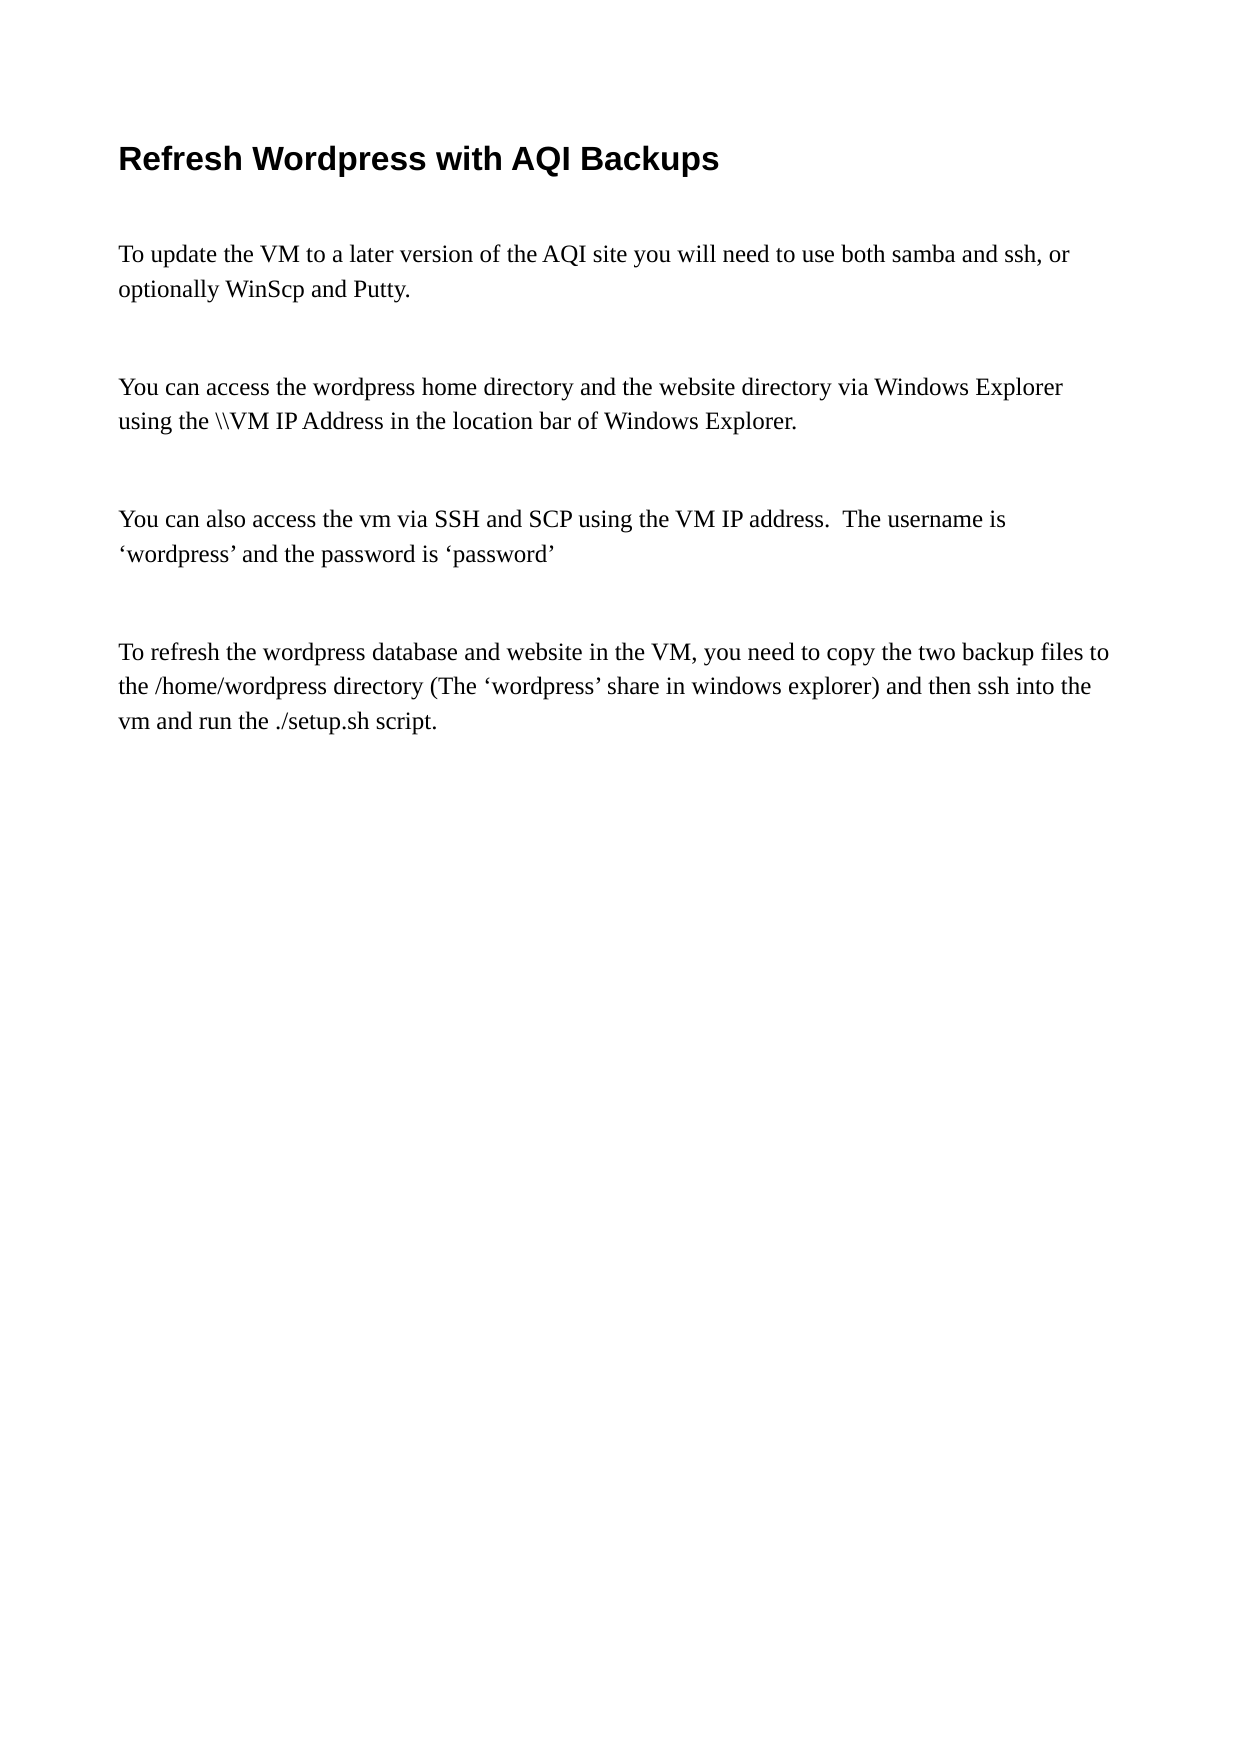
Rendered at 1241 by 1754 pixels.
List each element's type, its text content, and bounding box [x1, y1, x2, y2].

text To update the VM to a later version of the AQI site you will need to use both samba and ssh, or optionally WinScp and Putty. [118, 239, 1122, 302]
text You can also access the vm via SSH and SCP using the VM IP address. The username is ‘wordpress’ and the password is ‘password’ [118, 504, 1122, 568]
text You can access the wordpress home directory and the website directory via Windows Explorer using the \\VM IP Address in the location bar of Windows Explorer. [118, 372, 1122, 435]
text To refresh the wordpress database and website in the VM, you need to copy the two backup files to the /home/wordpress directory (The ‘wordpress’ share in windows explorer) and then ssh into the vm and run the ./setup.sh script. [118, 637, 1122, 735]
subtitle Refresh Wordpress with AQI Backups [118, 139, 1122, 178]
